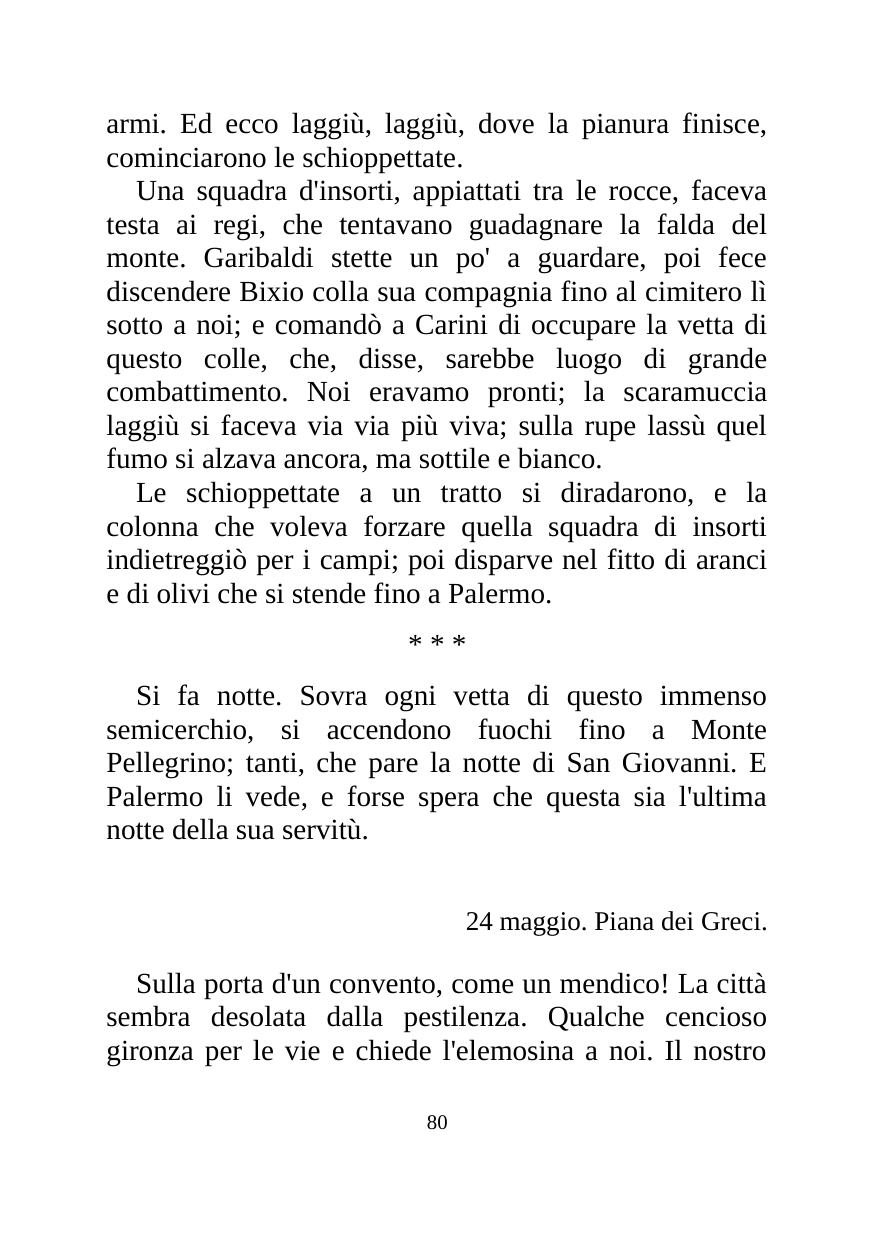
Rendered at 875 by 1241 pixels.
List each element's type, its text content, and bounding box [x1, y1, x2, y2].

text 24 maggio. Piana dei Greci. [106, 905, 768, 936]
text Sulla porta d'un convento, come un mendico! La città sembra desolata dalla pestilenza. Qualche cencioso gironza per le vie e chiede l'elemosina a noi. Il nostro [106, 966, 768, 1066]
text Si fa notte. Sovra ogni vetta di questo immenso semicerchio, si accendono fuochi fino a Monte Pellegrino; tanti, che pare la notte di San Giovanni. E Palermo li vede, e forse spera che questa sia l'ultima notte della sua servitù. [106, 678, 768, 846]
text Una squadra d'insorti, appiattati tra le rocce, faceva testa ai regi, che tentavano guadagnare la falda del monte. Garibaldi stette un po' a guardare, poi fece discendere Bixio colla sua compagnia fino al cimitero lì sotto a noi; e comandò a Carini di occupare la vetta di questo colle, che, disse, sarebbe luogo di grande combattimento. Noi eravamo pronti; la scaramuccia laggiù si faceva via via più viva; sulla rupe lassù quel fumo si alzava ancora, ma sottile e bianco. [106, 173, 768, 475]
text Le schioppettate a un tratto si diradarono, e la colonna che voleva forzare quella squadra di insorti indietreggiò per i campi; poi disparve nel fitto di aranci e di olivi che si stende fino a Palermo. [106, 475, 768, 609]
text armi. Ed ecco laggiù, laggiù, dove la pianura finisce, cominciarono le schioppettate. [106, 106, 768, 173]
text * * * [106, 627, 768, 661]
